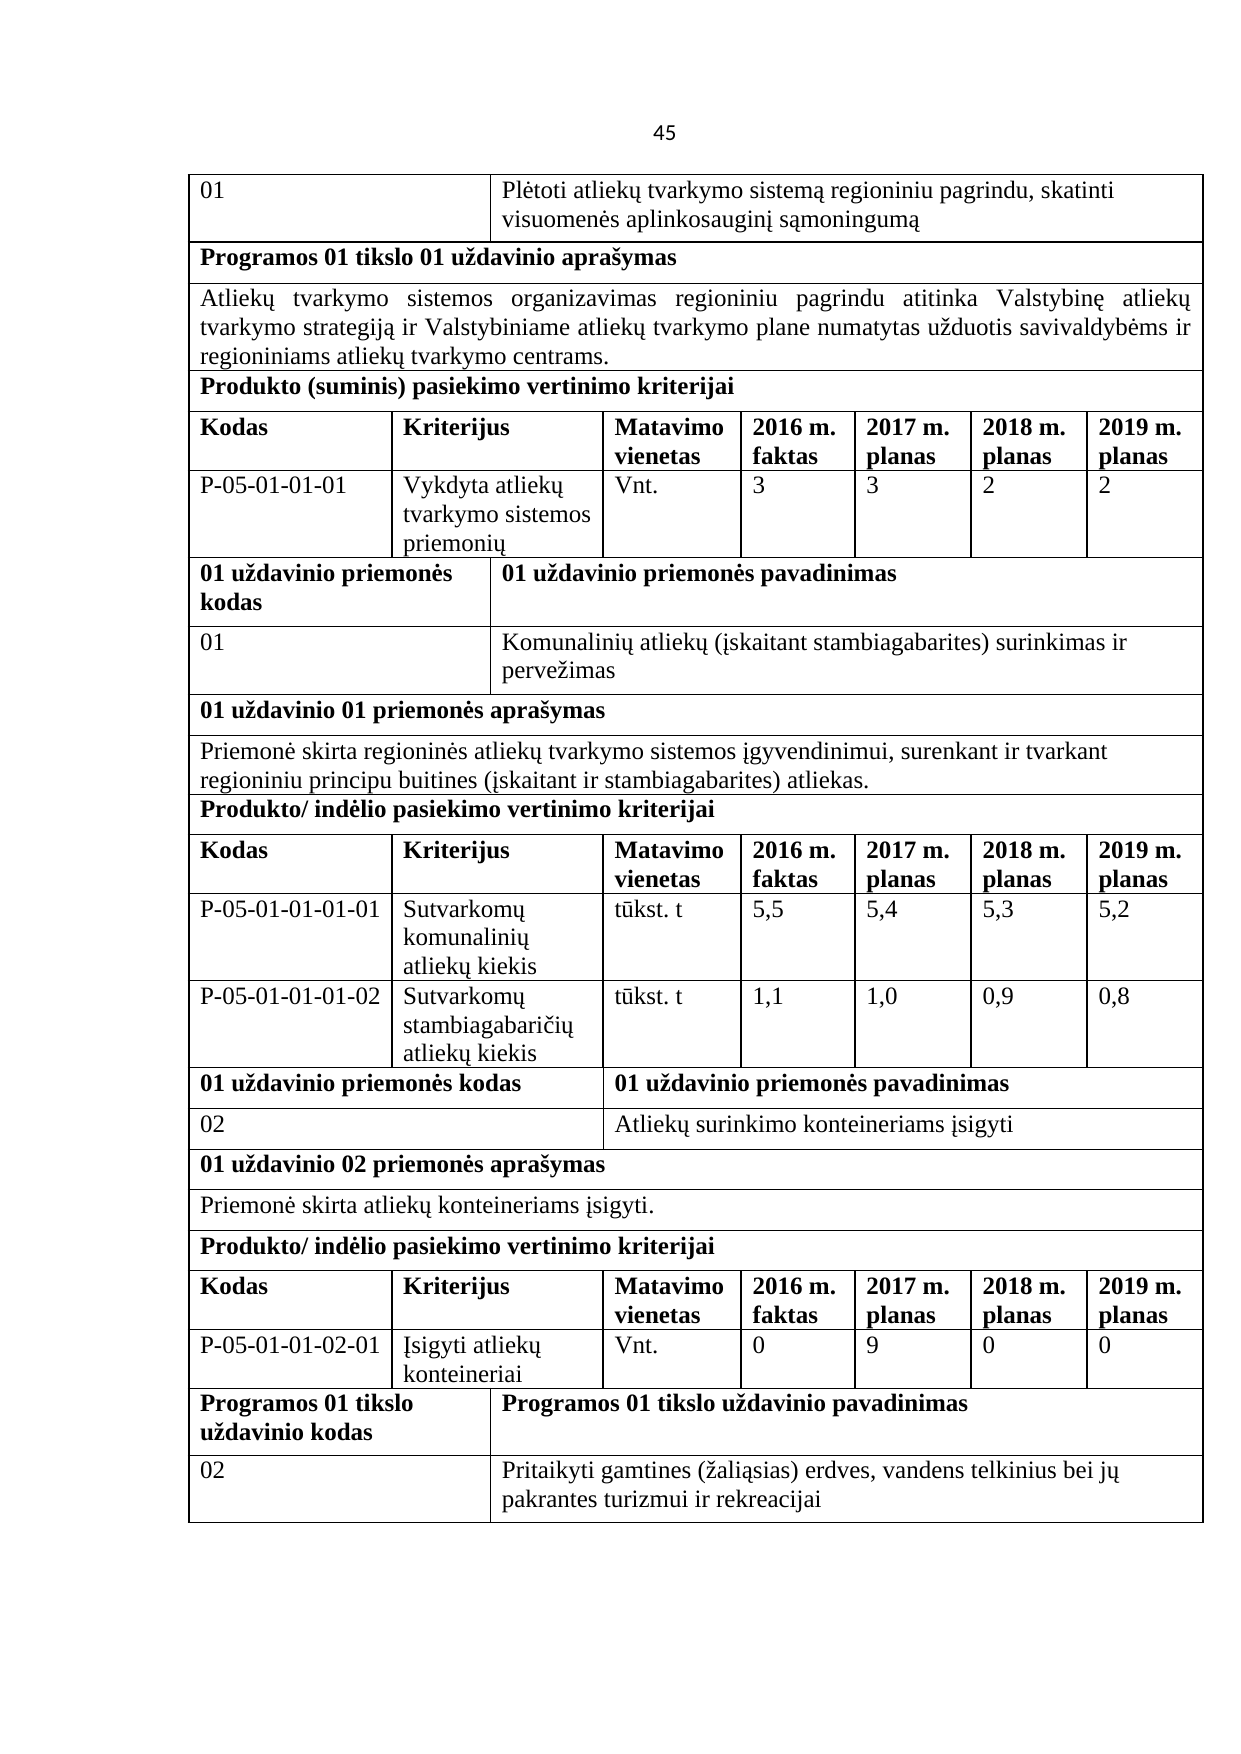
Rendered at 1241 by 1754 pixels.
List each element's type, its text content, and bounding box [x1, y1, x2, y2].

table_cell 2 [972, 471, 1086, 557]
table_cell P-05-01-01-01-01 [190, 894, 391, 980]
table_cell 2017 m. planas [856, 412, 970, 469]
table_cell 02 [190, 1109, 603, 1148]
table_cell 0,9 [972, 981, 1086, 1067]
table_cell Atliekų surinkimo konteineriams įsigyti [604, 1109, 1202, 1148]
table_cell Atliekų tvarkymo sistemos organizavimas regioniniu pagrindu atitinka Valstybinę atliekų tvarkymo strategiją ir Valstybiniame atliekų tvarkymo plane numatytas užduotis savivaldybėms ir regioniniams atliekų tvarkymo centrams. [190, 284, 1202, 370]
table_cell 0 [742, 1330, 854, 1387]
table_cell 02 [190, 1456, 490, 1522]
table_cell Kodas [190, 1271, 391, 1329]
table_cell 01 uždavinio priemonės pavadinimas [491, 558, 1202, 626]
table_cell 2019 m. planas [1088, 835, 1202, 893]
table_cell Pritaikyti gamtines (žaliąsias) erdves, vandens telkinius bei jų pakrantes turizmui ir rekreacijai [491, 1456, 1202, 1522]
table_cell 2 [1088, 471, 1202, 557]
table_cell Programos 01 tikslo 01 uždavinio aprašymas [190, 243, 1202, 282]
table_cell Matavimo vienetas [604, 412, 740, 469]
table_cell 9 [856, 1330, 970, 1387]
table_cell Programos 01 tikslo uždavinio kodas [190, 1389, 490, 1454]
table_cell Produkto/ indėlio pasiekimo vertinimo kriterijai [190, 795, 1202, 834]
table_cell 1,1 [742, 981, 854, 1067]
table_cell 01 [190, 627, 490, 694]
table_cell 2016 m. faktas [742, 835, 854, 893]
table_cell Matavimo vienetas [604, 835, 740, 893]
table_cell 01 uždavinio priemonės pavadinimas [604, 1068, 1202, 1108]
table_cell Vykdyta atliekų tvarkymo sistemos priemonių [393, 471, 602, 557]
table_cell 2018 m. planas [972, 835, 1086, 893]
table_cell Priemonė skirta atliekų konteineriams įsigyti. [190, 1190, 1202, 1230]
table_cell 5,5 [742, 894, 854, 980]
table_cell 1,0 [856, 981, 970, 1067]
table_cell Kodas [190, 412, 391, 469]
table_cell 2016 m. faktas [742, 412, 854, 469]
table_cell 01 uždavinio priemonės kodas [190, 1068, 603, 1108]
table_cell P-05-01-01-01-02 [190, 981, 391, 1067]
table_cell Sutvarkomų komunalinių atliekų kiekis [393, 894, 602, 980]
table_cell 2019 m. planas [1088, 1271, 1202, 1329]
table_cell Įsigyti atliekų konteineriai [393, 1330, 602, 1387]
table_cell 2018 m. planas [972, 1271, 1086, 1329]
table_cell 0 [972, 1330, 1086, 1387]
table_cell 2017 m. planas [856, 1271, 970, 1329]
table_cell 3 [742, 471, 854, 557]
table_cell 2019 m. planas [1088, 412, 1202, 469]
table_cell Matavimo vienetas [604, 1271, 740, 1329]
table_cell 01 uždavinio 02 priemonės aprašymas [190, 1150, 1202, 1189]
table_cell Programos 01 tikslo uždavinio pavadinimas [491, 1389, 1202, 1454]
table_cell 01 [190, 175, 490, 241]
table_cell Priemonė skirta regioninės atliekų tvarkymo sistemos įgyvendinimui, surenkant ir tvarkant regioniniu principu buitines (įskaitant ir stambiagabarites) atliekas. [190, 736, 1202, 793]
table_cell 0 [1088, 1330, 1202, 1387]
table_cell tūkst. t [604, 894, 740, 980]
table_cell Sutvarkomų stambiagabaričių atliekų kiekis [393, 981, 602, 1067]
table_cell Kodas [190, 835, 391, 893]
table_cell 5,4 [856, 894, 970, 980]
table_cell 01 uždavinio priemonės kodas [190, 558, 490, 626]
table_cell Komunalinių atliekų (įskaitant stambiagabarites) surinkimas ir pervežimas [491, 627, 1202, 694]
table_cell Kriterijus [393, 835, 602, 893]
table_cell 2018 m. planas [972, 412, 1086, 469]
table_cell 0,8 [1088, 981, 1202, 1067]
table_cell Produkto (suminis) pasiekimo vertinimo kriterijai [190, 371, 1202, 411]
table_cell 3 [856, 471, 970, 557]
table_cell 5,2 [1088, 894, 1202, 980]
table_cell Plėtoti atliekų tvarkymo sistemą regioniniu pagrindu, skatinti visuomenės aplinkosauginį sąmoningumą [491, 175, 1202, 241]
table_cell 01 uždavinio 01 priemonės aprašymas [190, 695, 1202, 735]
table_cell Produkto/ indėlio pasiekimo vertinimo kriterijai [190, 1231, 1202, 1270]
table_cell Vnt. [604, 1330, 740, 1387]
table_cell Kriterijus [393, 1271, 602, 1329]
table_cell P-05-01-01-02-01 [190, 1330, 391, 1387]
table_cell Kriterijus [393, 412, 602, 469]
table_cell 2017 m. planas [856, 835, 970, 893]
table_cell 2016 m. faktas [742, 1271, 854, 1329]
table_cell P-05-01-01-01 [190, 471, 391, 557]
table_cell tūkst. t [604, 981, 740, 1067]
table_cell 5,3 [972, 894, 1086, 980]
table_cell Vnt. [604, 471, 740, 557]
